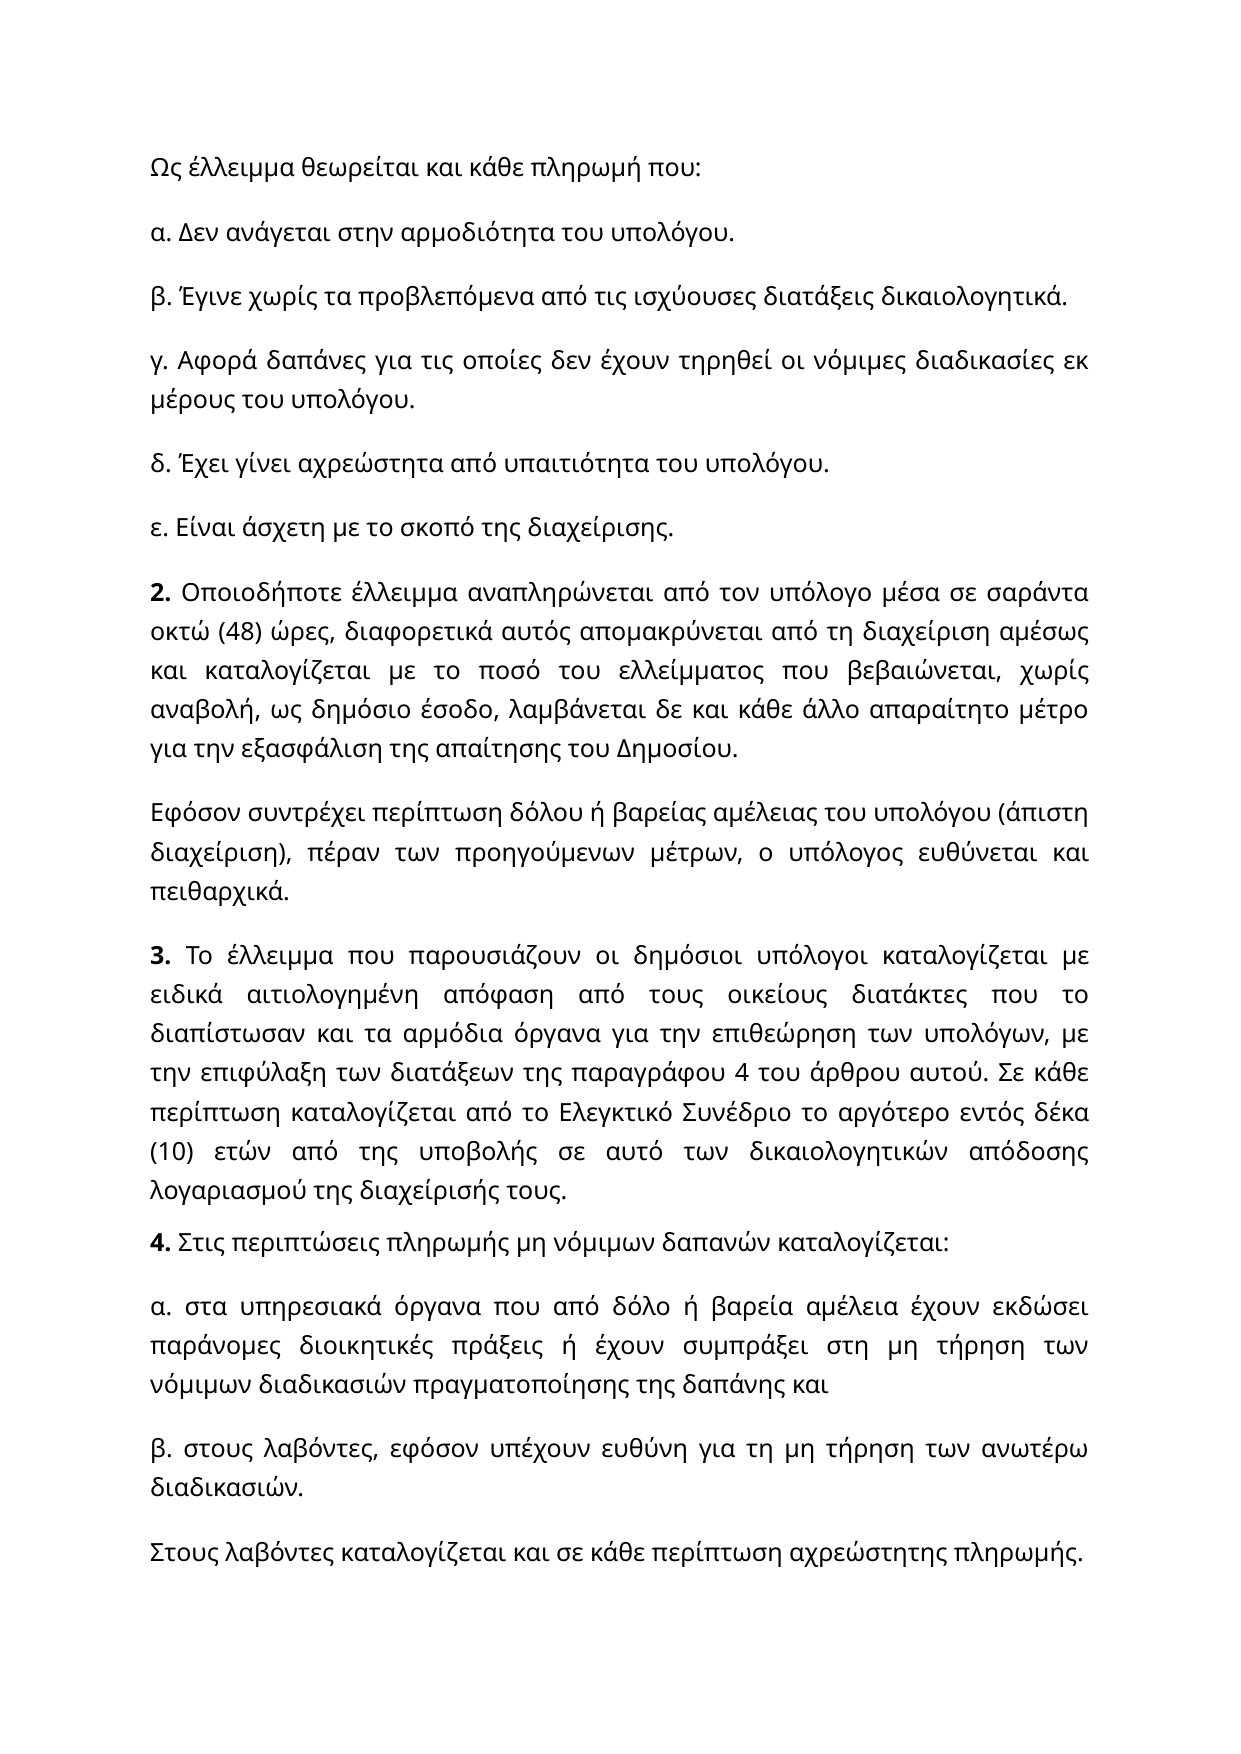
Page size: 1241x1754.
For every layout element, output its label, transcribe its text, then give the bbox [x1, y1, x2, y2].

text 2. Οποιοδήποτε έλλειμμα αναπληρώνεται από τον υπόλογο μέσα σε σαράντα οκτώ (48) ώρες, διαφορετικά αυτός απομακρύνεται από τη διαχείριση αμέσως και καταλογίζεται με το ποσό του ελλείμματος που βεβαιώνεται, χωρίς αναβολή, ως δημόσιο έσοδο, λαμβάνεται δε και κάθε άλλο απαραίτητο μέτρο για την εξασφάλιση της απαίτησης του Δημοσίου. [150, 574, 1090, 765]
text γ. Αφορά δαπάνες για τις οποίες δεν έχουν τηρηθεί οι νόμιμες διαδικασίες εκ μέρους του υπολόγου. [150, 342, 1090, 416]
text β. στους λαβόντες, εφόσον υπέχουν ευθύνη για τη μη τήρηση των ανωτέρω διαδικασιών. [150, 1431, 1090, 1504]
text Στους λαβόντες καταλογίζεται και σε κάθε περίπτωση αχρεώστητης πληρωμής. [150, 1534, 1090, 1568]
text Ως έλλειμμα θεωρείται και κάθε πληρωμή που: [150, 150, 1090, 184]
text α. Δεν ανάγεται στην αρμοδιότητα του υπολόγου. [150, 214, 1090, 248]
text δ. Έχει γίνει αχρεώστητα από υπαιτιότητα του υπολόγου. [150, 446, 1090, 480]
text β. Έγινε χωρίς τα προβλεπόμενα από τις ισχύουσες διατάξεις δικαιολογητικά. [150, 278, 1090, 312]
text 4. Στις περιπτώσεις πληρωμής μη νόμιμων δαπανών καταλογίζεται: [150, 1224, 1090, 1258]
text Εφόσον συντρέχει περίπτωση δόλου ή βαρείας αμέλειας του υπολόγου (άπιστη διαχείριση), πέραν των προηγούμενων μέτρων, ο υπόλογος ευθύνεται και πειθαρχικά. [150, 795, 1090, 907]
text α. στα υπηρεσιακά όργανα που από δόλο ή βαρεία αμέλεια έχουν εκδώσει παράνομες διοικητικές πράξεις ή έχουν συμπράξει στη μη τήρηση των νόμιμων διαδικασιών πραγματοποίησης της δαπάνης και [150, 1288, 1090, 1401]
text ε. Είναι άσχετη με το σκοπό της διαχείρισης. [150, 510, 1090, 544]
text 3. Το έλλειμμα που παρουσιάζουν οι δημόσιοι υπόλογοι καταλογίζεται με ειδικά αιτιολογημένη απόφαση από τους οικείους διατάκτες που το διαπίστωσαν και τα αρμόδια όργανα για την επιθεώρηση των υπολόγων, με την επιφύλαξη των διατάξεων της παραγράφου 4 του άρθρου αυτού. Σε κάθε περίπτωση καταλογίζεται από το Ελεγκτικό Συνέδριο το αργότερο εντός δέκα (10) ετών από της υποβολής σε αυτό των δικαιολογητικών απόδοσης λογαριασμού της διαχείρισής τους. [150, 937, 1090, 1207]
